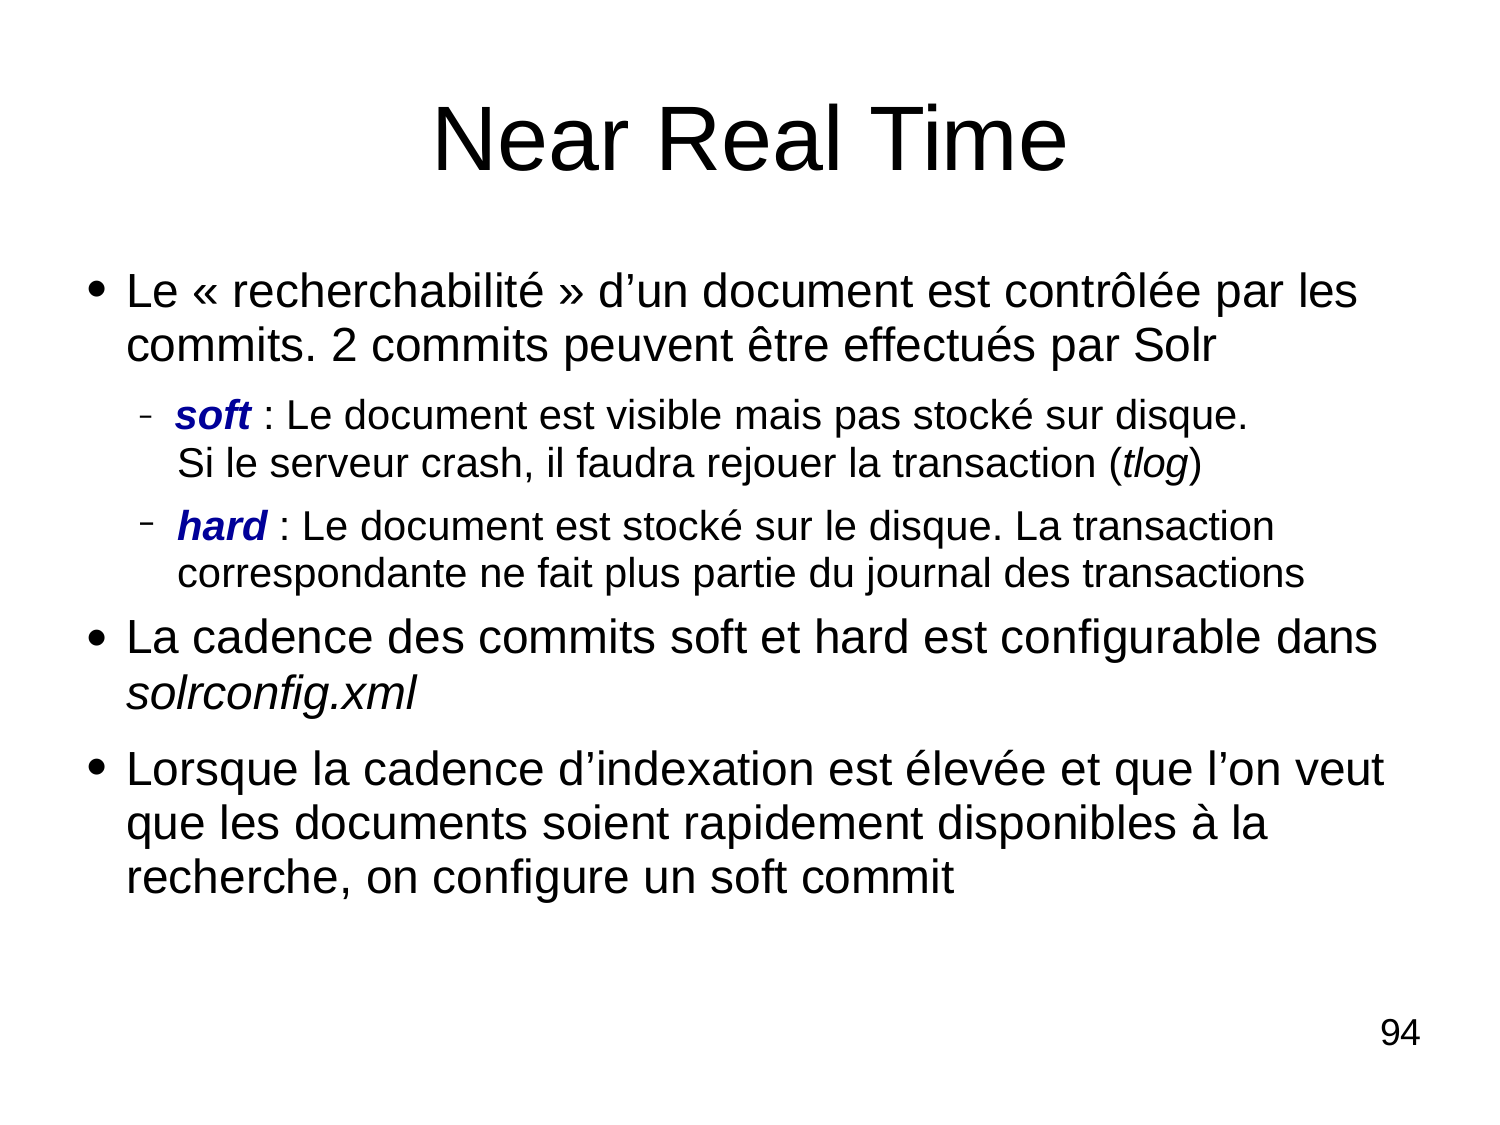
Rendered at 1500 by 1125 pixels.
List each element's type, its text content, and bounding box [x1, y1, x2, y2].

text_box ● [85, 271, 107, 300]
text_box ● [85, 749, 107, 777]
text_box – soft : Le document est visible mais pas stocké sur disque. Si le serveur crash, il faudra rejouer la transaction (tlog) hard : Le document est stocké sur le disque. La transaction correspondante ne fait plus partie du journal des transactions [136, 385, 1311, 596]
text_box La cadence des commits soft et hard est configurable dans solrconfig.xml Lorsque la cadence d’indexation est élevée et que l’on veut que les documents soient rapidement disponibles à la recherche, on configure un soft commit [123, 605, 1387, 903]
text_box ● [85, 620, 107, 648]
slide_number 94 [1373, 1009, 1451, 1125]
title Near Real Time [87, 26, 1413, 267]
text_box Le « recherchabilité » d’un document est contrôlée par les commits. 2 commits peuvent être effectués par Solr [123, 256, 1360, 372]
